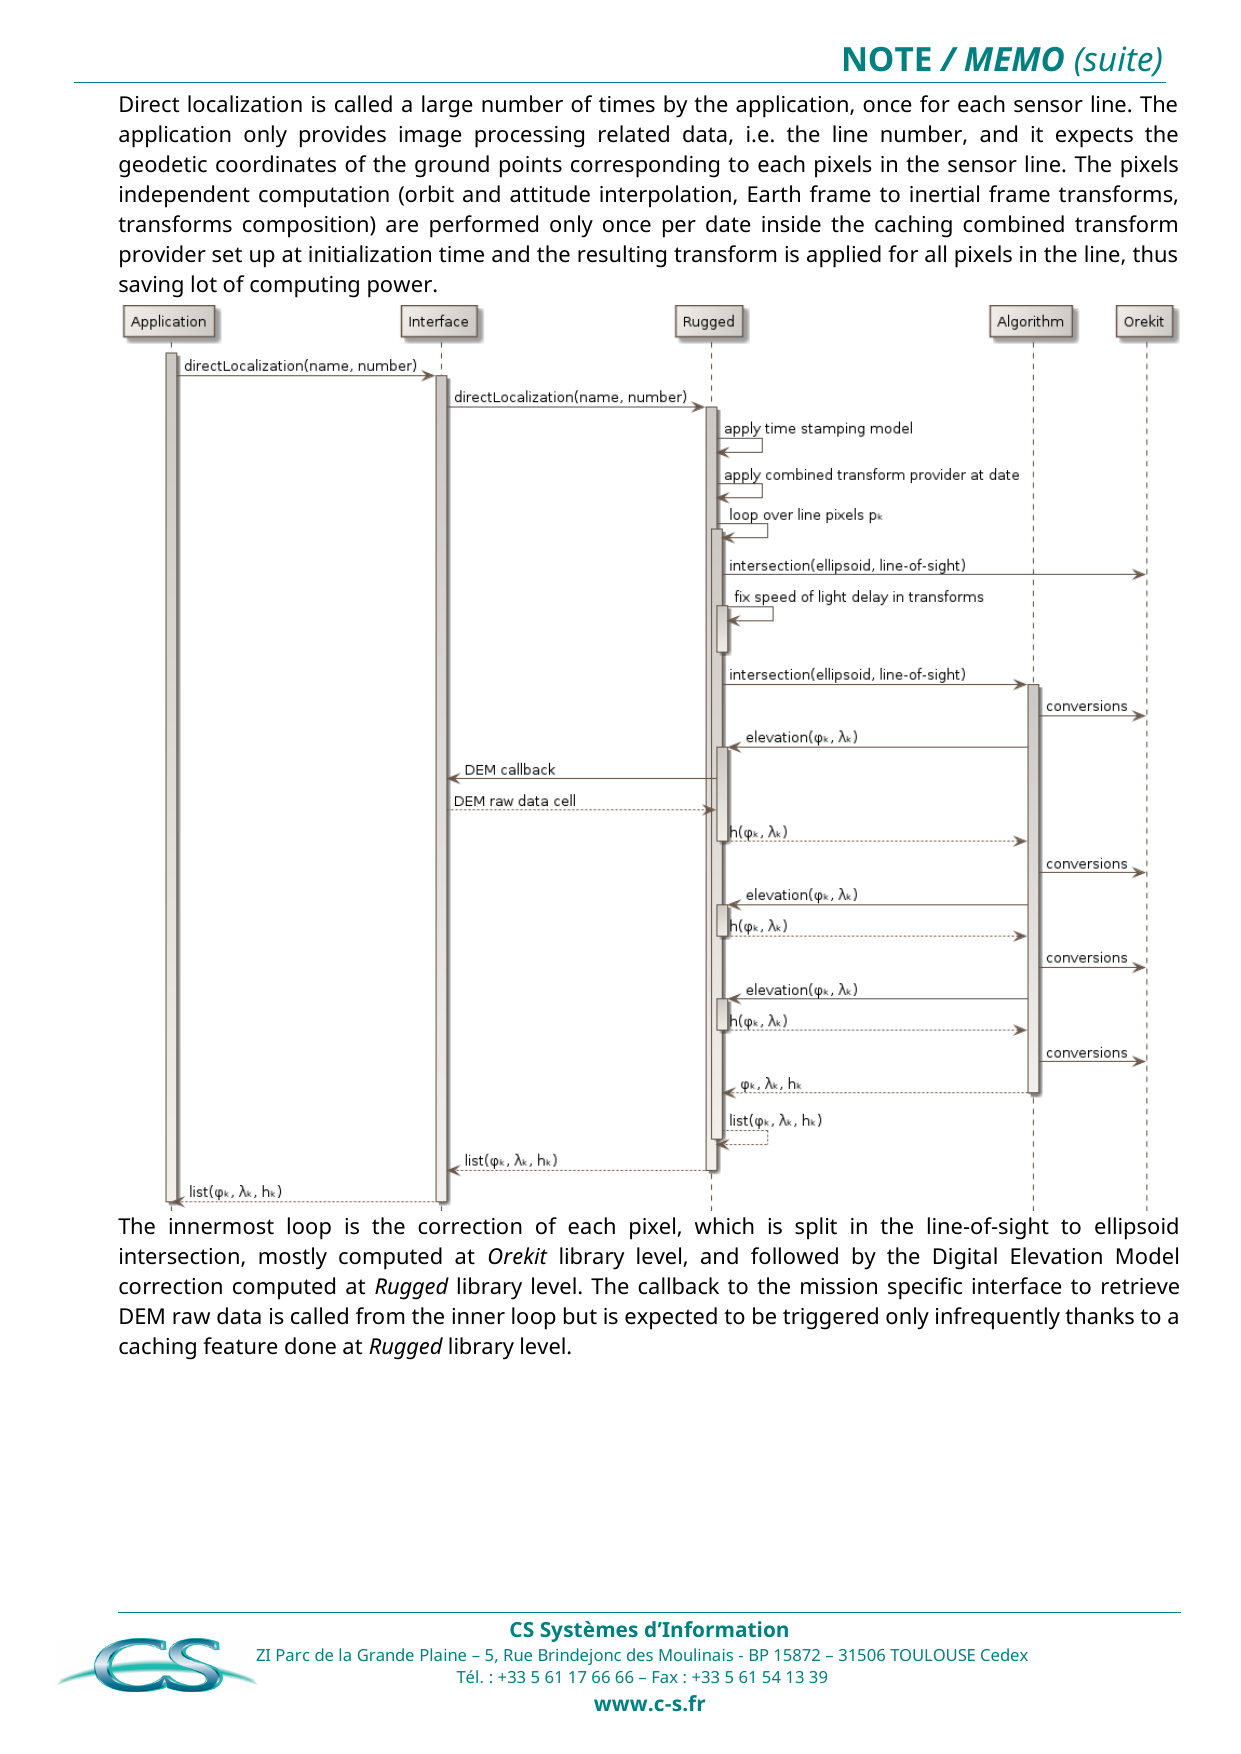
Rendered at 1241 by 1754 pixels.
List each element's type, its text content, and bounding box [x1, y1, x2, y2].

text The innermost loop is the correction of each pixel, which is split in the line-of-sight to ellipsoid intersection, mostly computed at Orekit library level, and followed by the Digital Elevation Model correction computed at Rugged library level. The callback to the mission specific interface to retrieve DEM raw data is called from the inner loop but is expected to be triggered only infrequently thanks to a caching feature done at Rugged library level. [118, 1211, 1181, 1361]
picture [55, 1638, 259, 1692]
text Direct localization is called a large number of times by the application, once for each sensor line. The application only provides image processing related data, i.e. the line number, and it expects the geodetic coordinates of the ground points corresponding to each pixels in the sensor line. The pixels independent computation (orbit and attitude interpolation, Earth frame to inertial frame transforms, transforms composition) are performed only once per date inside the caching combined transform provider set up at initialization time and the resulting transform is applied for all pixels in the line, thus saving lot of computing power. [118, 89, 1181, 299]
picture [118, 305, 1182, 1211]
